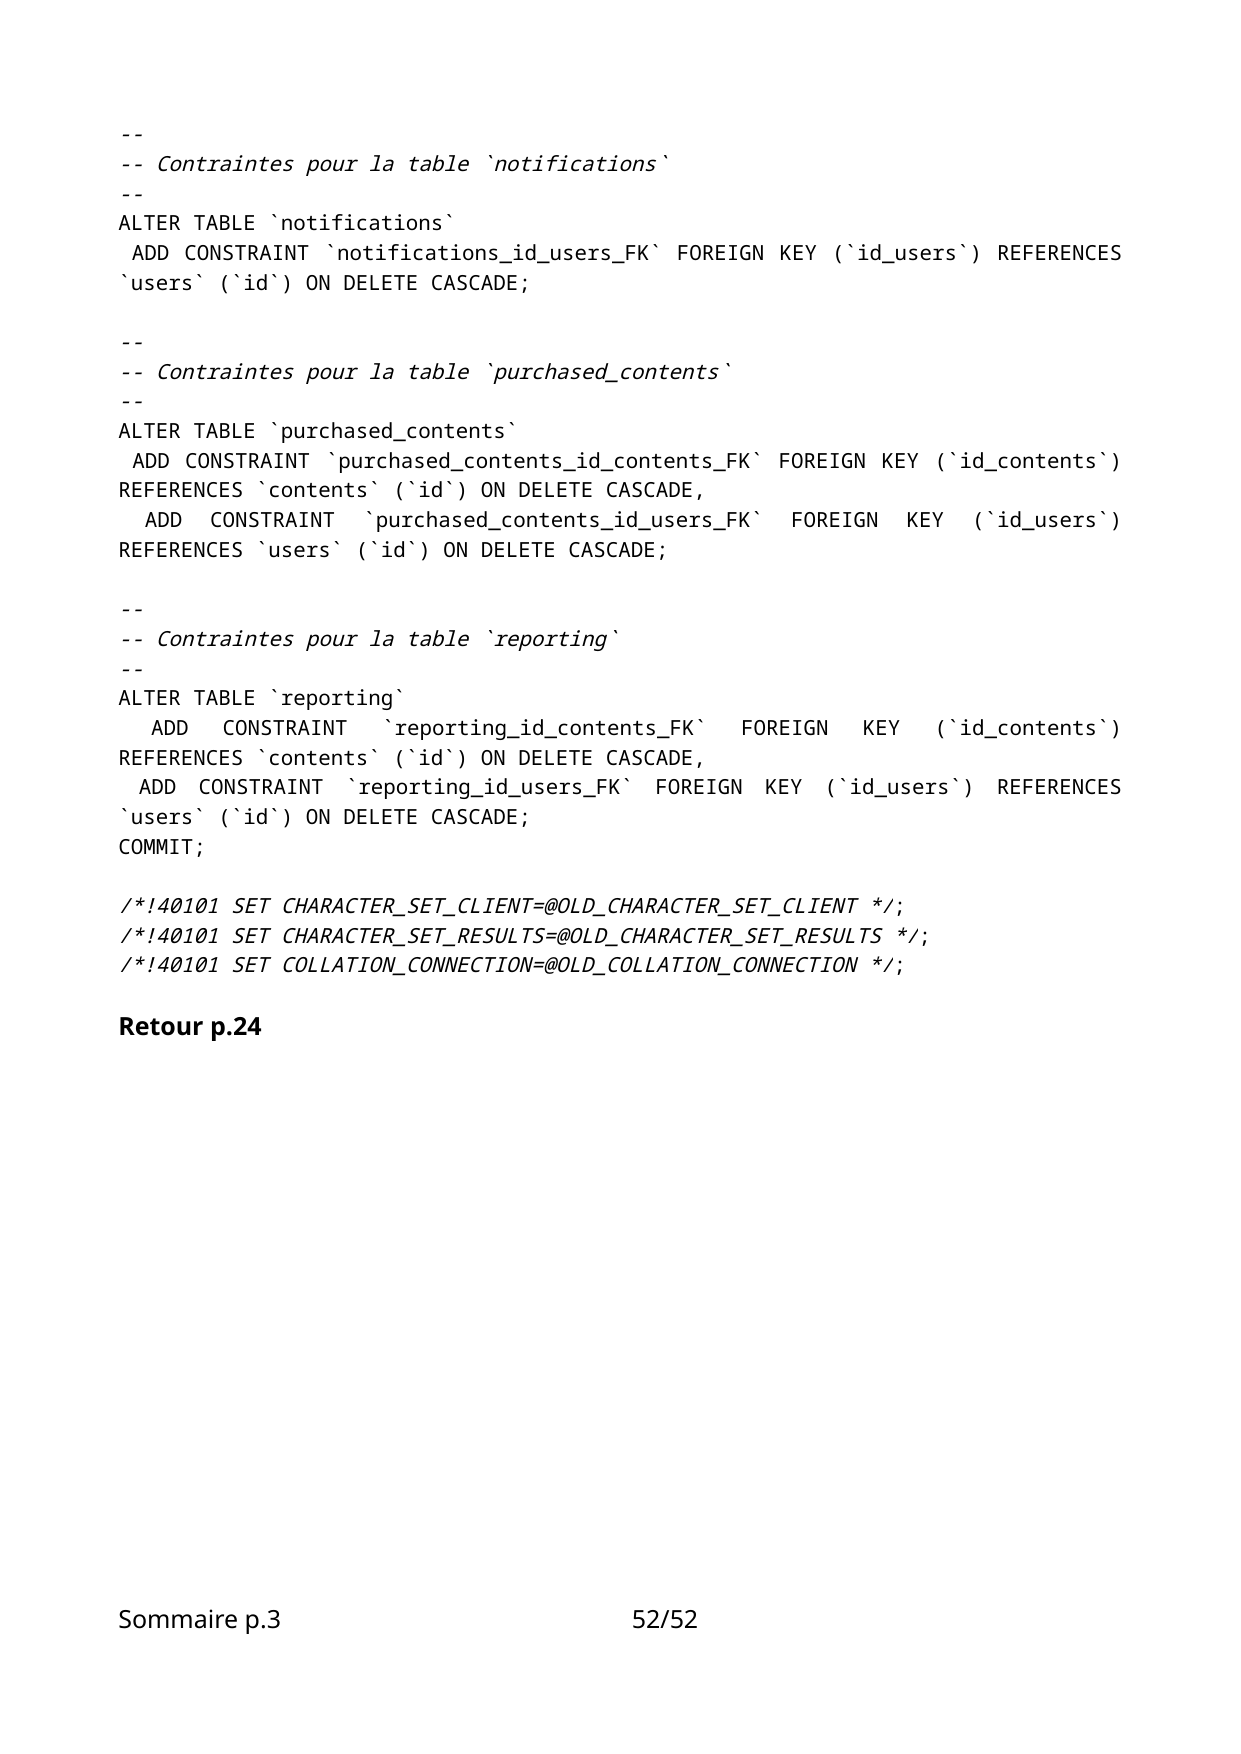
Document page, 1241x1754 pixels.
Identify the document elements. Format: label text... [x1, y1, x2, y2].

text ADD CONSTRAINT `purchased_contents_id_contents_FK` FOREIGN KEY (`id_contents`) REFERENCES `contents` (`id`) ON DELETE CASCADE, [118, 445, 1122, 504]
text /*!40101 SET COLLATION_CONNECTION=@OLD_COLLATION_CONNECTION */; [118, 949, 1122, 979]
text ALTER TABLE `purchased_contents` [118, 415, 1122, 445]
text -- [118, 177, 1122, 207]
text /*!40101 SET CHARACTER_SET_RESULTS=@OLD_CHARACTER_SET_RESULTS */; [118, 920, 1122, 949]
text ADD CONSTRAINT `reporting_id_contents_FK` FOREIGN KEY (`id_contents`) REFERENCES `contents` (`id`) ON DELETE CASCADE, [118, 712, 1122, 771]
text -- [118, 593, 1122, 623]
text -- [118, 118, 1122, 148]
text /*!40101 SET CHARACTER_SET_CLIENT=@OLD_CHARACTER_SET_CLIENT */; [118, 890, 1122, 920]
text ADD CONSTRAINT `reporting_id_users_FK` FOREIGN KEY (`id_users`) REFERENCES `users` (`id`) ON DELETE CASCADE; [118, 771, 1122, 831]
text -- Contraintes pour la table `purchased_contents` [118, 356, 1122, 385]
text ADD CONSTRAINT `notifications_id_users_FK` FOREIGN KEY (`id_users`) REFERENCES `users` (`id`) ON DELETE CASCADE; [118, 237, 1122, 296]
text -- [118, 326, 1122, 356]
text ALTER TABLE `notifications` [118, 207, 1122, 237]
text COMMIT; [118, 831, 1122, 860]
text ALTER TABLE `reporting` [118, 682, 1122, 712]
text -- Contraintes pour la table `notifications` [118, 148, 1122, 177]
text Retour p.21 [118, 1009, 1122, 1043]
text -- Contraintes pour la table `reporting` [118, 623, 1122, 652]
text -- [118, 652, 1122, 682]
text -- [118, 385, 1122, 415]
text ADD CONSTRAINT `purchased_contents_id_users_FK` FOREIGN KEY (`id_users`) REFERENCES `users` (`id`) ON DELETE CASCADE; [118, 504, 1122, 563]
